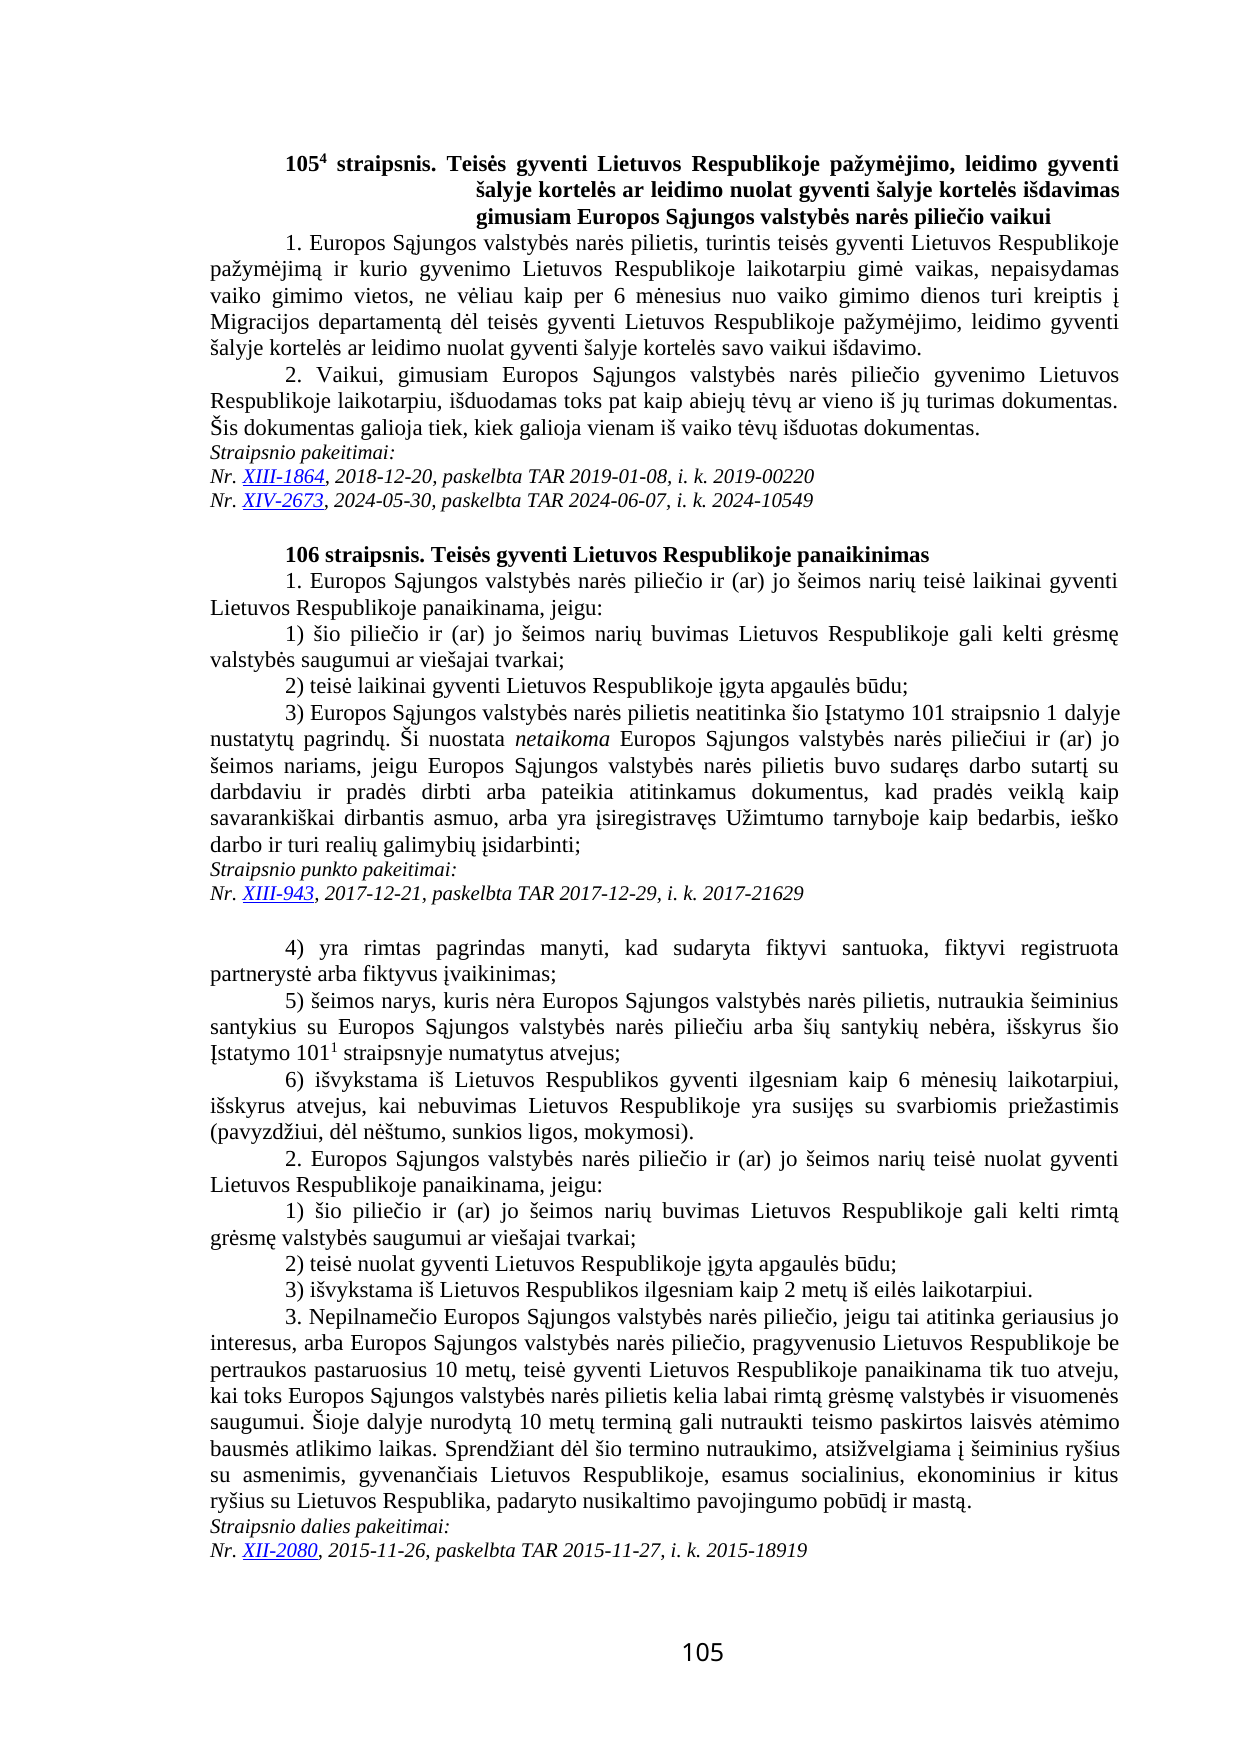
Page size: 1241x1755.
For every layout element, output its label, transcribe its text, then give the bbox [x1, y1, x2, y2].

text 4) yra rimtas pagrindas manyti, kad sudaryta fiktyvi santuoka, fiktyvi registruota partnerystė arba fiktyvus įvaikinimas; [210, 934, 1120, 987]
text 3. Nepilnamečio Europos Sąjungos valstybės narės piliečio, jeigu tai atitinka geriausius jo interesus, arba Europos Sąjungos valstybės narės piliečio, pragyvenusio Lietuvos Respublikoje be pertraukos pastaruosius 10 metų, teisė gyventi Lietuvos Respublikoje panaikinama tik tuo atveju, kai toks Europos Sąjungos valstybės narės pilietis kelia labai rimtą grėsmę valstybės ir visuomenės saugumui. Šioje dalyje nurodytą 10 metų terminą gali nutraukti teismo paskirtos laisvės atėmimo bausmės atlikimo laikas. Sprendžiant dėl šio termino nutraukimo, atsižvelgiama į šeiminius ryšius su asmenimis, gyvenančiais Lietuvos Respublikoje, esamus socialinius, ekonominius ir kitus ryšius su Lietuvos Respublika, padaryto nusikaltimo pavojingumo pobūdį ir mastą. [210, 1303, 1120, 1514]
text 3) Europos Sąjungos valstybės narės pilietis neatitinka šio Įstatymo 101 straipsnio 1 dalyje nustatytų pagrindų. Ši nuostata netaikoma Europos Sąjungos valstybės narės piliečiui ir (ar) jo šeimos nariams, jeigu Europos Sąjungos valstybės narės pilietis buvo sudaręs darbo sutartį su darbdaviu ir pradės dirbti arba pateikia atitinkamus dokumentus, kad pradės veiklą kaip savarankiškai dirbantis asmuo, arba yra įsiregistravęs Užimtumo tarnyboje kaip bedarbis, ieško darbo ir turi realių galimybių įsidarbinti; [210, 699, 1120, 857]
text 1. Europos Sąjungos valstybės narės pilietis, turintis teisės gyventi Lietuvos Respublikoje pažymėjimą ir kurio gyvenimo Lietuvos Respublikoje laikotarpiu gimė vaikas, nepaisydamas vaiko gimimo vietos, ne vėliau kaip per 6 mėnesius nuo vaiko gimimo dienos turi kreiptis į Migracijos departamentą dėl teisės gyventi Lietuvos Respublikoje pažymėjimo, leidimo gyventi šalyje kortelės ar leidimo nuolat gyventi šalyje kortelės savo vaikui išdavimo. [210, 229, 1120, 361]
text Straipsnio pakeitimai: [210, 440, 1120, 464]
text 1054 straipsnis. Teisės gyventi Lietuvos Respublikoje pažymėjimo, leidimo gyventi šalyje kortelės ar leidimo nuolat gyventi šalyje kortelės išdavimas gimusiam Europos Sąjungos valstybės narės piliečio vaikui [285, 150, 1120, 229]
text 106 straipsnis. Teisės gyventi Lietuvos Respublikoje panaikinimas [210, 541, 1120, 567]
text Nr. XIV-2673, 2024-05-30, paskelbta TAR 2024-06-07, i. k. 2024-10549 [210, 488, 1120, 512]
text 1) šio piliečio ir (ar) jo šeimos narių buvimas Lietuvos Respublikoje gali kelti rimtą grėsmę valstybės saugumui ar viešajai tvarkai; [210, 1197, 1120, 1250]
text Nr. XII-2080, 2015-11-26, paskelbta TAR 2015-11-27, i. k. 2015-18919 [210, 1538, 1120, 1562]
text 1) šio piliečio ir (ar) jo šeimos narių buvimas Lietuvos Respublikoje gali kelti grėsmę valstybės saugumui ar viešajai tvarkai; [210, 620, 1120, 673]
text Nr. XIII-943, 2017-12-21, paskelbta TAR 2017-12-29, i. k. 2017-21629 [210, 881, 1120, 905]
text 2. Europos Sąjungos valstybės narės piliečio ir (ar) jo šeimos narių teisė nuolat gyventi Lietuvos Respublikoje panaikinama, jeigu: [210, 1145, 1120, 1197]
text Straipsnio punkto pakeitimai: [210, 857, 1120, 881]
text 2. Vaikui, gimusiam Europos Sąjungos valstybės narės piliečio gyvenimo Lietuvos Respublikoje laikotarpiu, išduodamas toks pat kaip abiejų tėvų ar vieno iš jų turimas dokumentas. Šis dokumentas galioja tiek, kiek galioja vienam iš vaiko tėvų išduotas dokumentas. [210, 361, 1120, 440]
text 2) teisė nuolat gyventi Lietuvos Respublikoje įgyta apgaulės būdu; [210, 1250, 1120, 1277]
text 5) šeimos narys, kuris nėra Europos Sąjungos valstybės narės pilietis, nutraukia šeiminius santykius su Europos Sąjungos valstybės narės piliečiu arba šių santykių nebėra, išskyrus šio Įstatymo 1011 straipsnyje numatytus atvejus; [210, 987, 1120, 1066]
text 6) išvykstama iš Lietuvos Respublikos gyventi ilgesniam kaip 6 mėnesių laikotarpiui, išskyrus atvejus, kai nebuvimas Lietuvos Respublikoje yra susijęs su svarbiomis priežastimis (pavyzdžiui, dėl nėštumo, sunkios ligos, mokymosi). [210, 1066, 1120, 1145]
text 1. Europos Sąjungos valstybės narės piliečio ir (ar) jo šeimos narių teisė laikinai gyventi Lietuvos Respublikoje panaikinama, jeigu: [210, 567, 1120, 620]
text Straipsnio dalies pakeitimai: [210, 1514, 1120, 1538]
text 3) išvykstama iš Lietuvos Respublikos ilgesniam kaip 2 metų iš eilės laikotarpiui. [210, 1277, 1120, 1303]
text 2) teisė laikinai gyventi Lietuvos Respublikoje įgyta apgaulės būdu; [210, 673, 1120, 699]
text Nr. XIII-1864, 2018-12-20, paskelbta TAR 2019-01-08, i. k. 2019-00220 [210, 464, 1120, 488]
